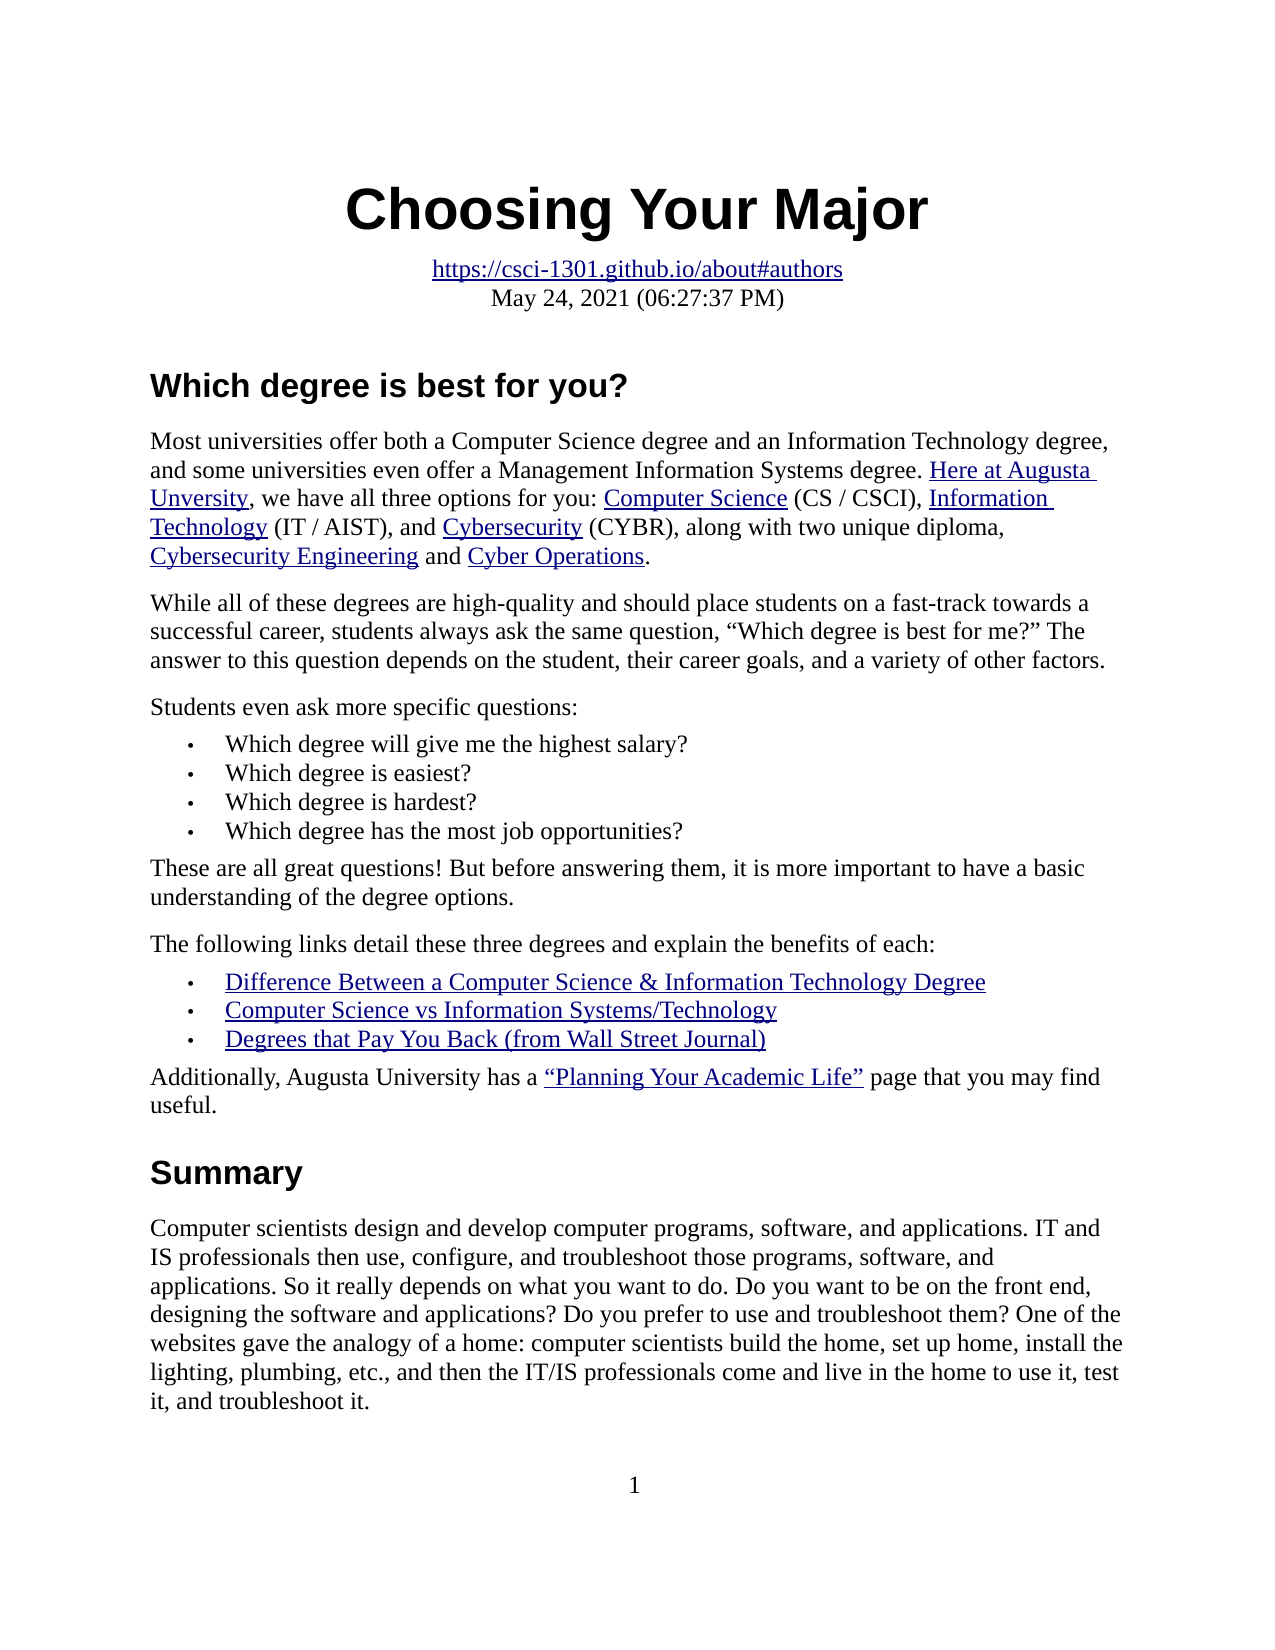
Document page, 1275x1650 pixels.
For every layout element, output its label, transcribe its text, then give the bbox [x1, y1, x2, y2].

list Which degree has the most job opportunities? [187, 816, 1125, 844]
text These are all great questions! But before answering them, it is more important to have a basic understanding of the degree options. [150, 853, 1125, 911]
title Choosing Your Major [150, 175, 1125, 242]
list Difference Between a Computer Science & Information Technology Degree [187, 967, 1125, 995]
text Most universities offer both a Computer Science degree and an Information Technology degree, and some universities even offer a Management Information Systems degree. Here at Augusta Unversity, we have all three options for you: Computer Science (CS / CSCI), Information Technology (IT / AIST), and Cybersecurity (CYBR), along with two unique diploma, Cybersecurity Engineering and Cyber Operations. [150, 426, 1125, 570]
text The following links detail these three degrees and explain the benefits of each: [150, 929, 1125, 958]
text https://csci-1301.github.io/about#authors [150, 254, 1125, 283]
text Computer scientists design and develop computer programs, software, and applications. IT and IS professionals then use, configure, and troubleshoot those programs, software, and applications. So it really depends on what you want to do. Do you want to be on the front end, designing the software and applications? Do you prefer to use and troubleshoot them? One of the websites gave the analogy of a home: computer scientists build the home, set up home, install the lighting, plumbing, etc., and then the IT/IS professionals come and live in the home to use it, test it, and troubleshoot it. [150, 1213, 1125, 1414]
subtitle Which degree is best for you? [150, 366, 1125, 404]
text May 24, 2021 (06:27:37 PM) [150, 283, 1125, 312]
list Computer Science vs Information Systems/Technology [187, 995, 1125, 1024]
list Degrees that Pay You Back (from Wall Street Journal) [187, 1024, 1125, 1053]
text Students even ask more specific questions: [150, 692, 1125, 721]
list Which degree is hardest? [187, 787, 1125, 816]
subtitle Summary [150, 1153, 1125, 1192]
text Additionally, Augusta University has a “Planning Your Academic Life” page that you may find useful. [150, 1062, 1125, 1119]
list Which degree is easiest? [187, 758, 1125, 787]
text While all of these degrees are high-quality and should place students on a fast-track towards a successful career, students always ask the same question, “Which degree is best for me?” The answer to this question depends on the student, their career goals, and a variety of other factors. [150, 588, 1125, 674]
list Which degree will give me the highest salary? [187, 729, 1125, 758]
